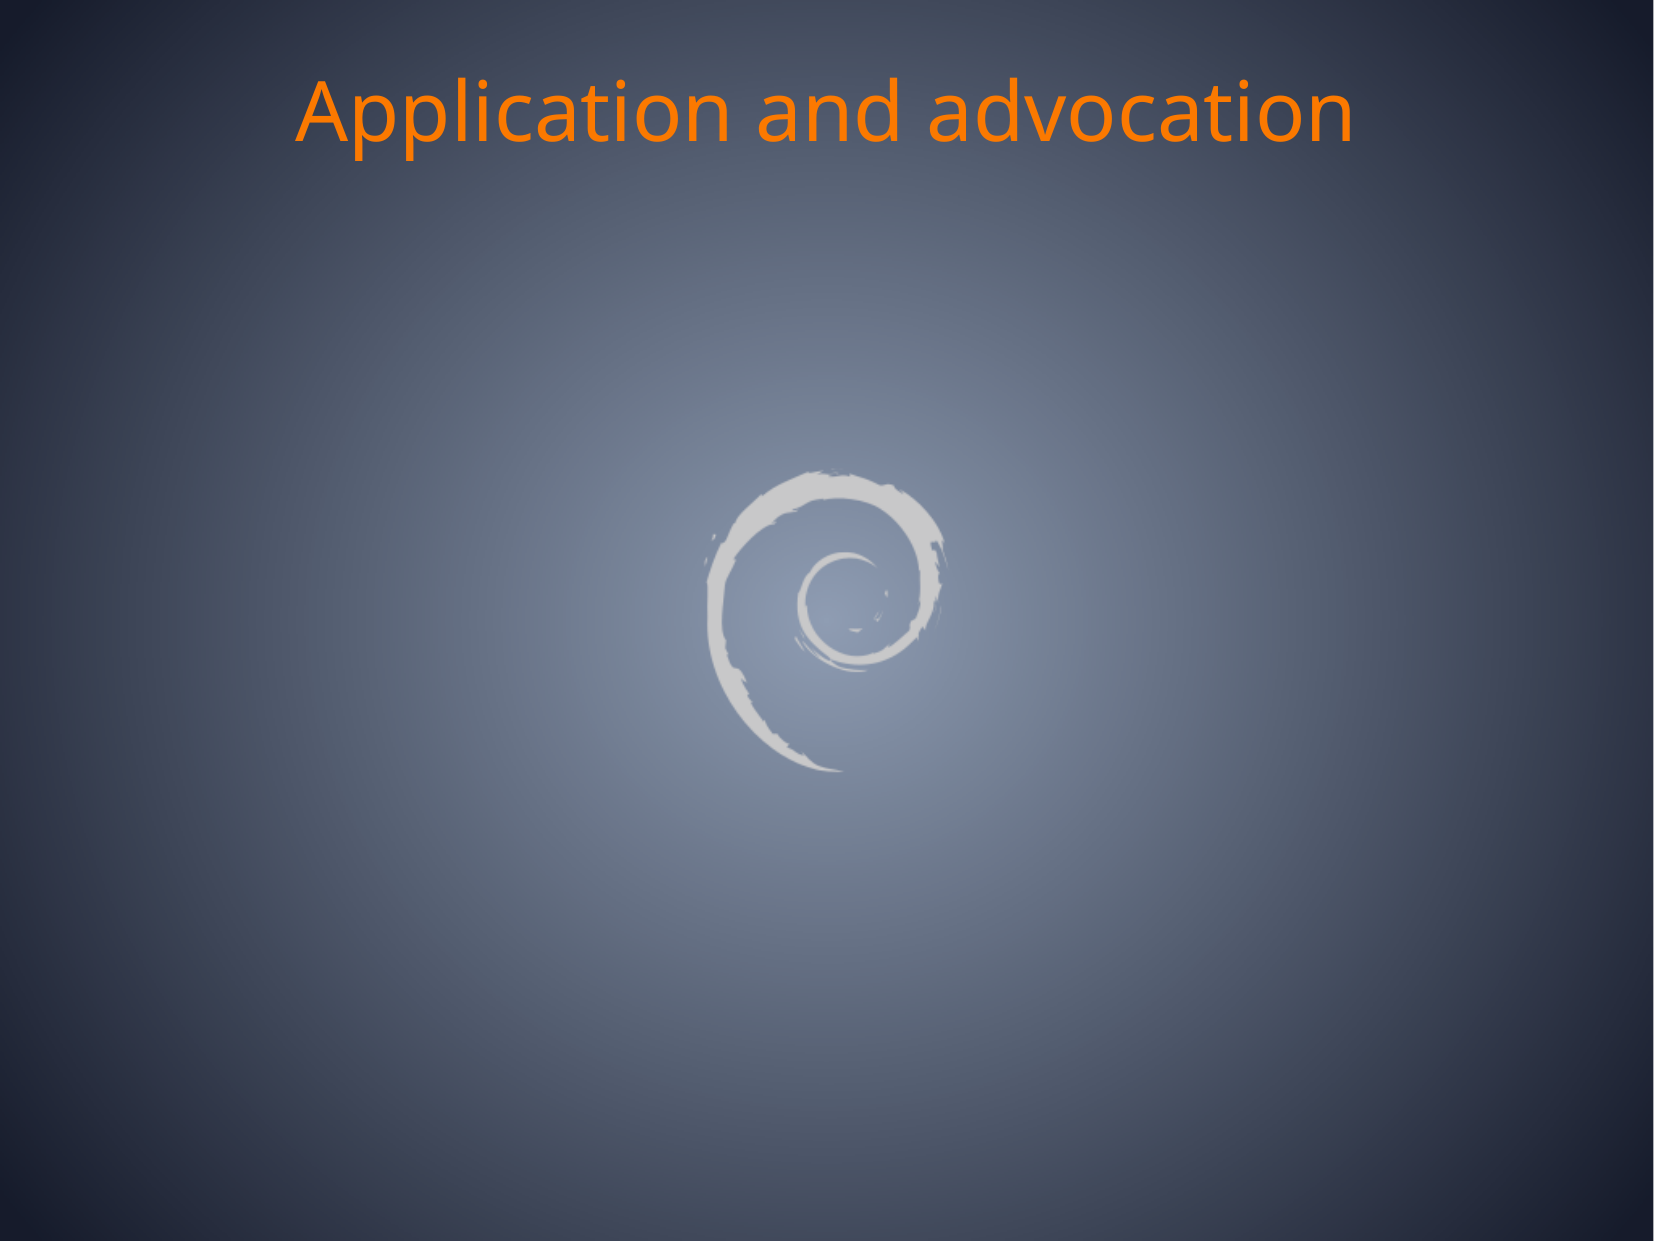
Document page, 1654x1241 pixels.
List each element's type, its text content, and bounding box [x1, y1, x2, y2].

text_box Application and advocation [0, 0, 1654, 1241]
